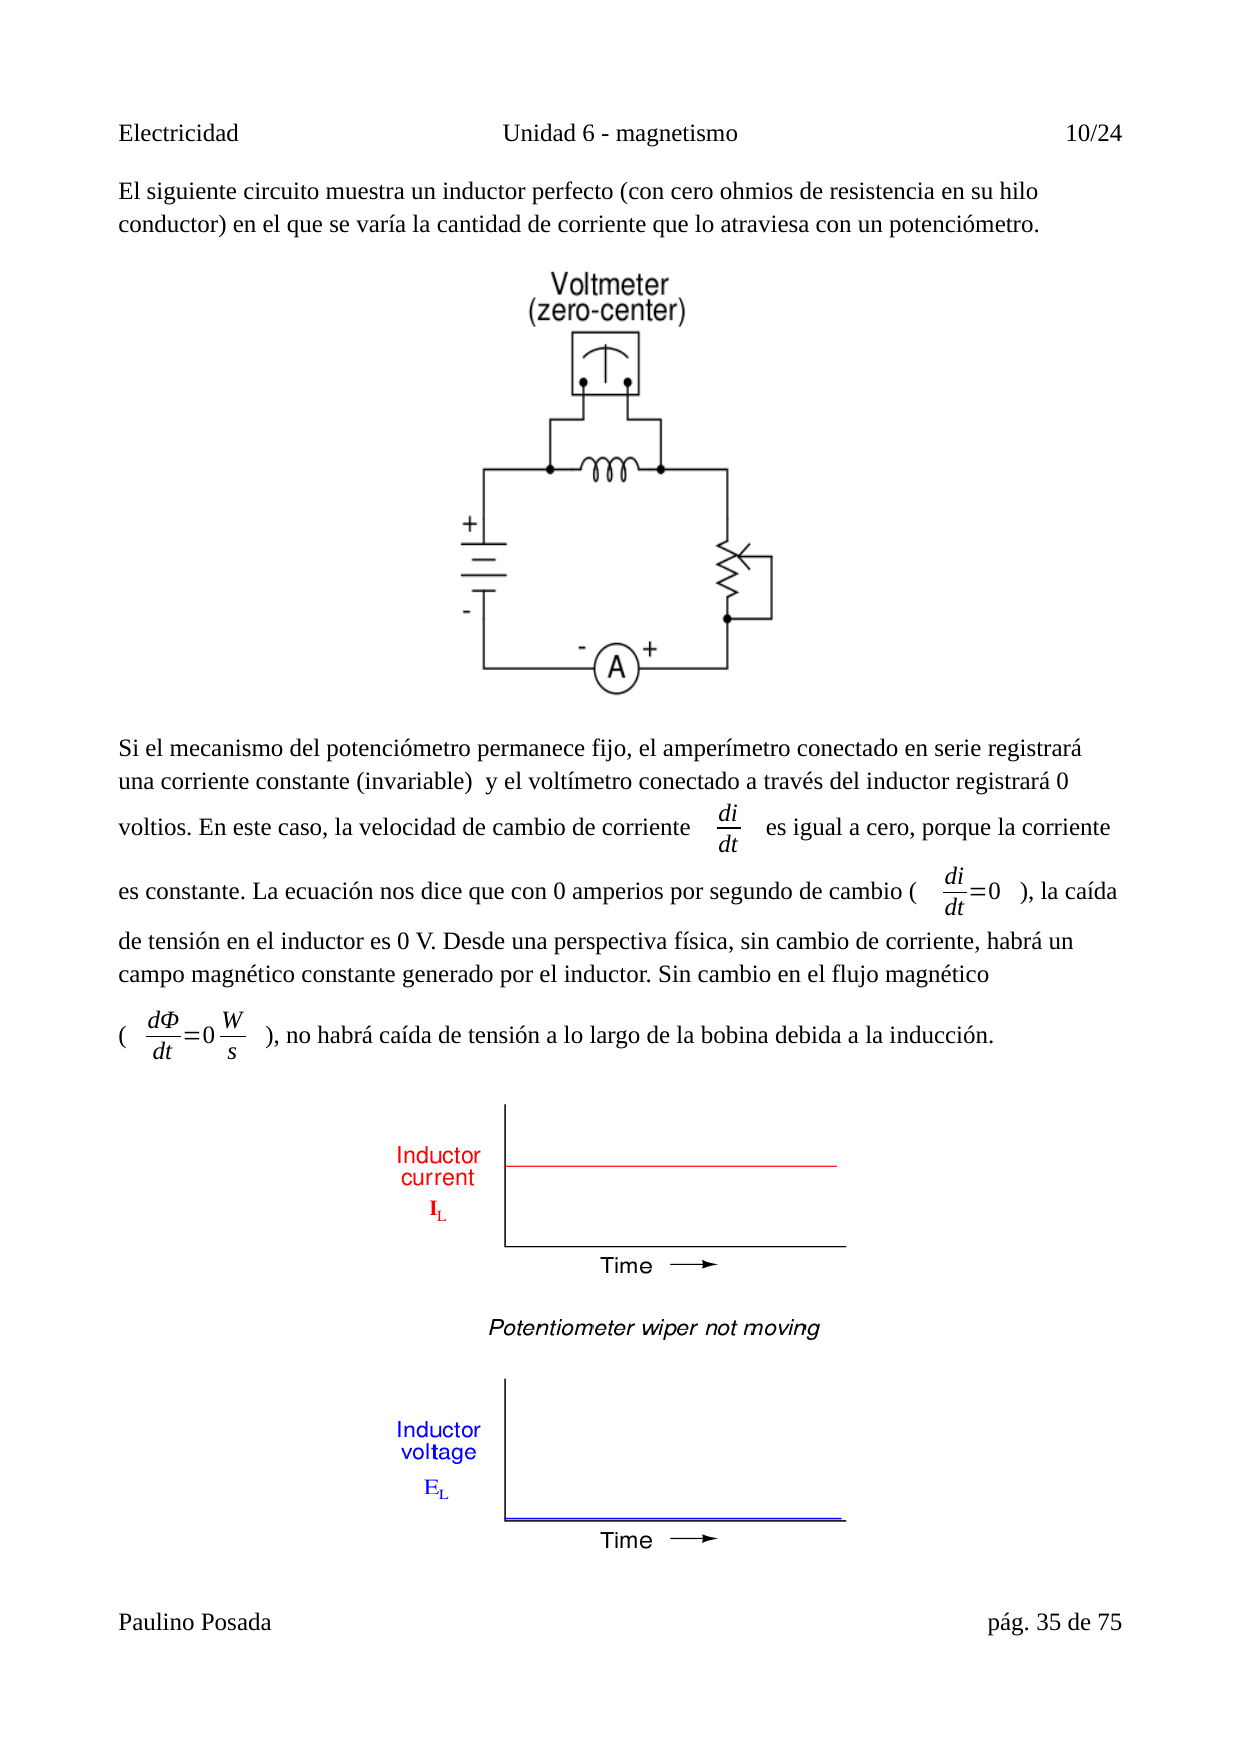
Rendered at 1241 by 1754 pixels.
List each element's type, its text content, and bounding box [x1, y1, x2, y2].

picture [455, 257, 786, 702]
text Si el mecanismo del potenciómetro permanece fijo, el amperímetro conectado en serie registrará una corriente constante (invariable) y el voltímetro conectado a través del inductor registrará 0 voltios. En este caso, la velocidad de cambio de corriente es igual a cero, porque la corriente es constante. La ecuación nos dice que con 0 amperios por segundo de cambio ( ), la caída de tensión en el inductor es 0 V. Desde una perspectiva física, sin cambio de corriente, habrá un campo magnético constante generado por el inductor. Sin cambio en el flujo magnético [118, 733, 1122, 987]
text (), no habrá caída de tensión a lo largo de la bobina debida a la inducción. [118, 1006, 1122, 1066]
picture [382, 1084, 859, 1555]
text El siguiente circuito muestra un inductor perfecto (con cero ohmios de resistencia en su hilo conductor) en el que se varía la cantidad de corriente que lo atraviesa con un potenciómetro. [118, 176, 1122, 238]
